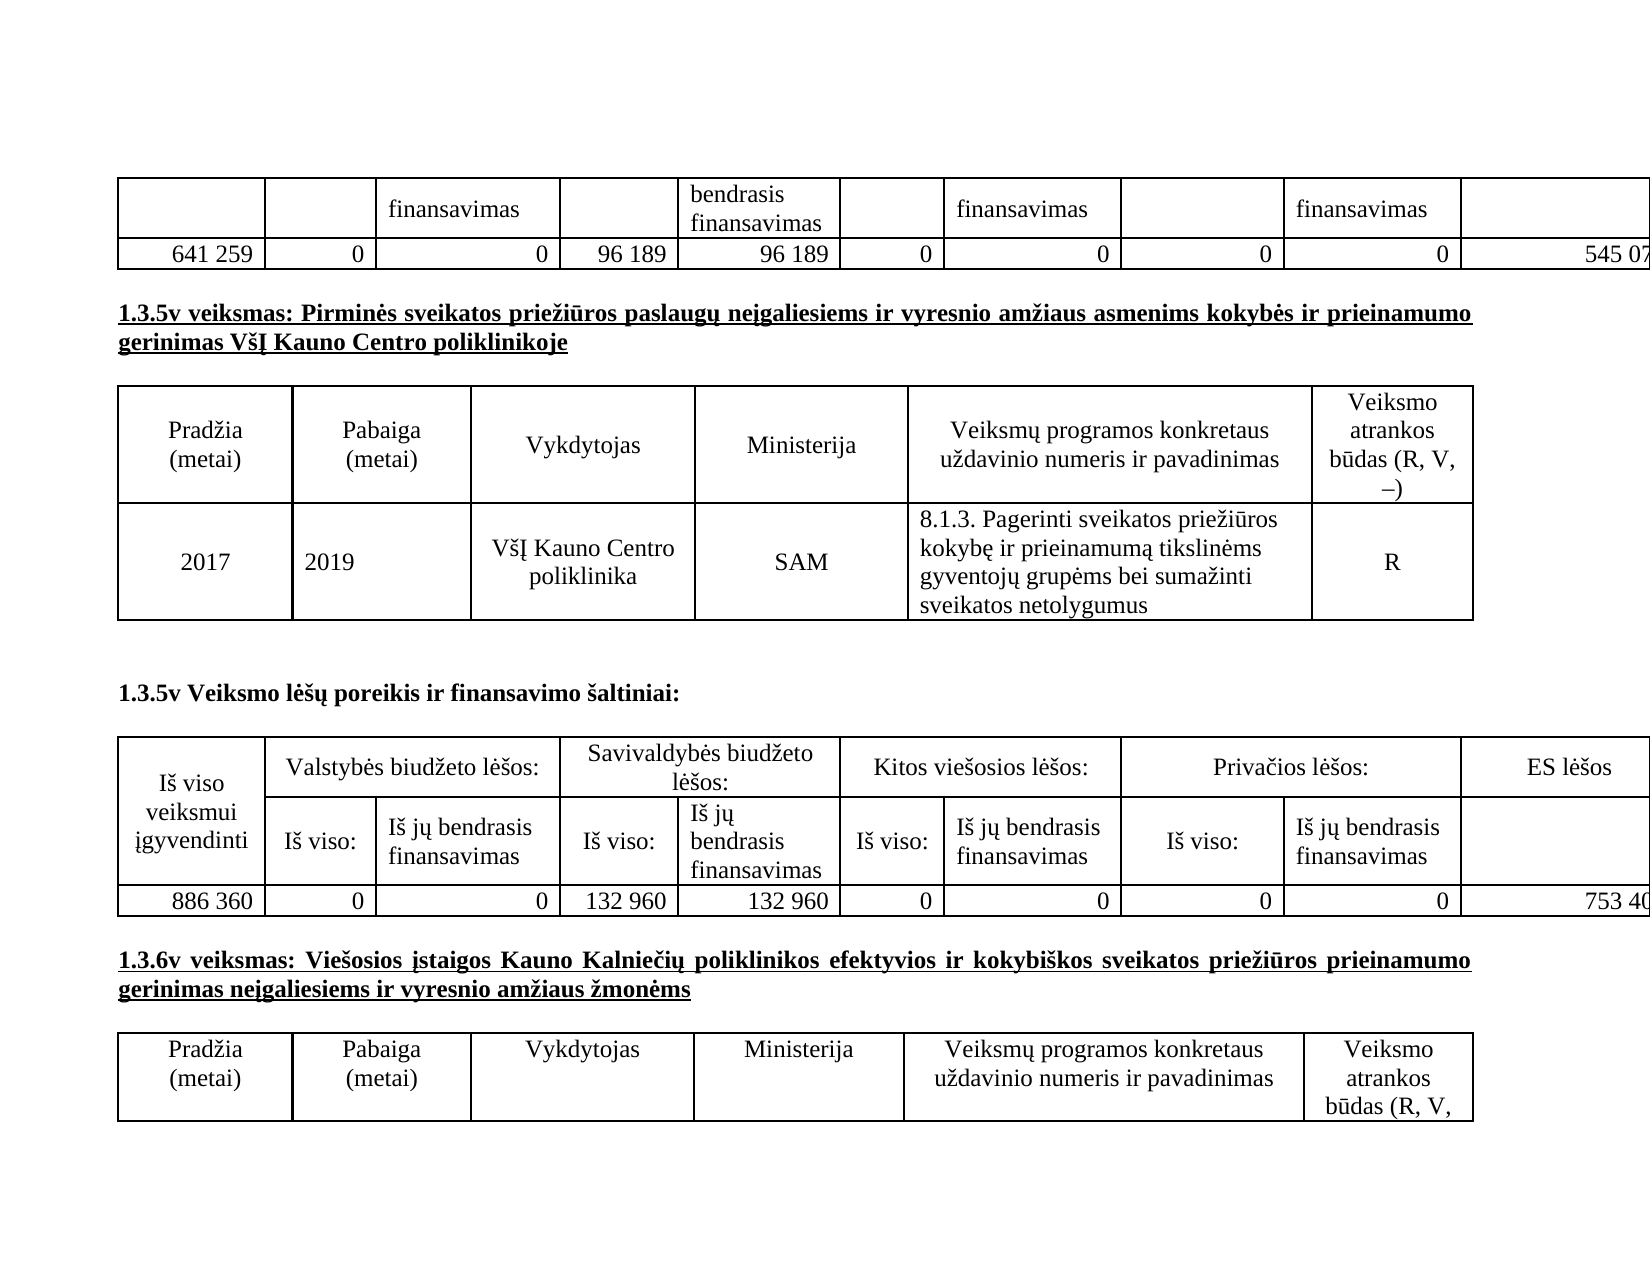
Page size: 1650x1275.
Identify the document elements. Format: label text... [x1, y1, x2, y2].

table_cell finansavimas [377, 179, 559, 237]
table_cell 0 [266, 886, 375, 915]
table_header [119, 179, 264, 237]
table_header ES lėšos [1462, 738, 1649, 796]
table_cell 0 [1285, 886, 1460, 915]
table_cell [841, 179, 943, 237]
text 1.3.5v Veiksmo lėšų poreikis ir finansavimo šaltiniai: [118, 678, 1473, 707]
table_cell 545 070 [1462, 239, 1649, 268]
table_cell [1122, 179, 1283, 237]
table_cell 753 400 [1462, 886, 1649, 915]
table_header Veiksmo atrankos būdas (R, V, –) [1313, 387, 1472, 502]
table_header Pradžia (metai) [119, 1034, 291, 1120]
table_cell Iš viso: [561, 798, 677, 884]
table_cell Iš jų bendrasis finansavimas [377, 798, 559, 884]
table_header Veiksmų programos konkretaus uždavinio numeris ir pavadinimas [909, 387, 1311, 502]
table_cell 96 189 [561, 239, 677, 268]
table_cell 0 [266, 239, 375, 268]
table_cell 0 [945, 239, 1120, 268]
table_cell 132 960 [679, 886, 839, 915]
table_cell 0 [841, 239, 943, 268]
table_cell 132 960 [561, 886, 677, 915]
table_cell 2019 [294, 504, 470, 619]
table_header Veiksmų programos konkretaus uždavinio numeris ir pavadinimas [905, 1034, 1303, 1120]
table_cell 0 [1122, 886, 1283, 915]
table_header Pabaiga (metai) [294, 387, 470, 502]
table_cell Iš jų bendrasis finansavimas [1285, 798, 1460, 884]
table_cell Iš jų bendrasis finansavimas [945, 798, 1120, 884]
table_cell finansavimas [945, 179, 1120, 237]
table_cell [1462, 798, 1649, 884]
table_cell VšĮ Kauno Centro poliklinika [472, 504, 694, 619]
table_cell Iš viso: [1122, 798, 1283, 884]
table_header Ministerija [695, 1034, 903, 1120]
table_cell R [1313, 504, 1472, 619]
table_header Valstybės biudžeto lėšos: [266, 738, 559, 796]
text 1.3.6v veiksmas: Viešosios įstaigos Kauno Kalniečių poliklinikos efektyvios ir kokybiškos sveikatos priežiūros prieinamumo gerinimas neįgaliesiems ir vyresnio amžiaus žmonėms [118, 946, 1473, 1003]
table_cell 96 189 [679, 239, 839, 268]
table_cell [266, 179, 375, 237]
text gerinimas VšĮ Kauno Centro poliklinikoje [118, 325, 1473, 356]
table_cell 0 [945, 886, 1120, 915]
table_header Pradžia (metai) [119, 387, 291, 502]
table_cell 641 259 [119, 239, 264, 268]
table_header Savivaldybės biudžeto lėšos: [561, 738, 839, 796]
table_cell 0 [1285, 239, 1460, 268]
table_cell Iš jų bendrasis finansavimas [679, 798, 839, 884]
table_header Pabaiga (metai) [294, 1034, 470, 1120]
table_cell Iš viso: [841, 798, 943, 884]
table_cell [561, 179, 677, 237]
table_cell 0 [1122, 239, 1283, 268]
table_cell finansavimas [1285, 179, 1460, 237]
table_cell 0 [841, 886, 943, 915]
table_header Ministerija [696, 387, 907, 502]
table_header Privačios lėšos: [1122, 738, 1460, 796]
table_cell SAM [696, 504, 907, 619]
table_header Veiksmo atrankos būdas (R, V, [1305, 1034, 1472, 1120]
table_cell Iš viso: [266, 798, 375, 884]
table_cell bendrasis finansavimas [679, 179, 839, 237]
table_cell [1462, 179, 1649, 237]
table_header Vykdytojas [472, 1034, 693, 1120]
text 1.3.5v veiksmas: Pirminės sveikatos priežiūros paslaugų neįgaliesiems ir vyresnio amžiaus asmenims kokybės ir prieinamumo [118, 298, 1473, 323]
table_cell 886 360 [119, 886, 264, 915]
table_header Iš viso veiksmui įgyvendinti [119, 738, 264, 884]
table_cell 0 [377, 886, 559, 915]
table_header Vykdytojas [472, 387, 694, 502]
table_cell 8.1.3. Pagerinti sveikatos priežiūros kokybę ir prieinamumą tikslinėms gyventojų grupėms bei sumažinti sveikatos netolygumus [909, 504, 1311, 619]
table_cell 0 [377, 239, 559, 268]
table_header Kitos viešosios lėšos: [841, 738, 1120, 796]
table_cell 2017 [119, 504, 291, 619]
